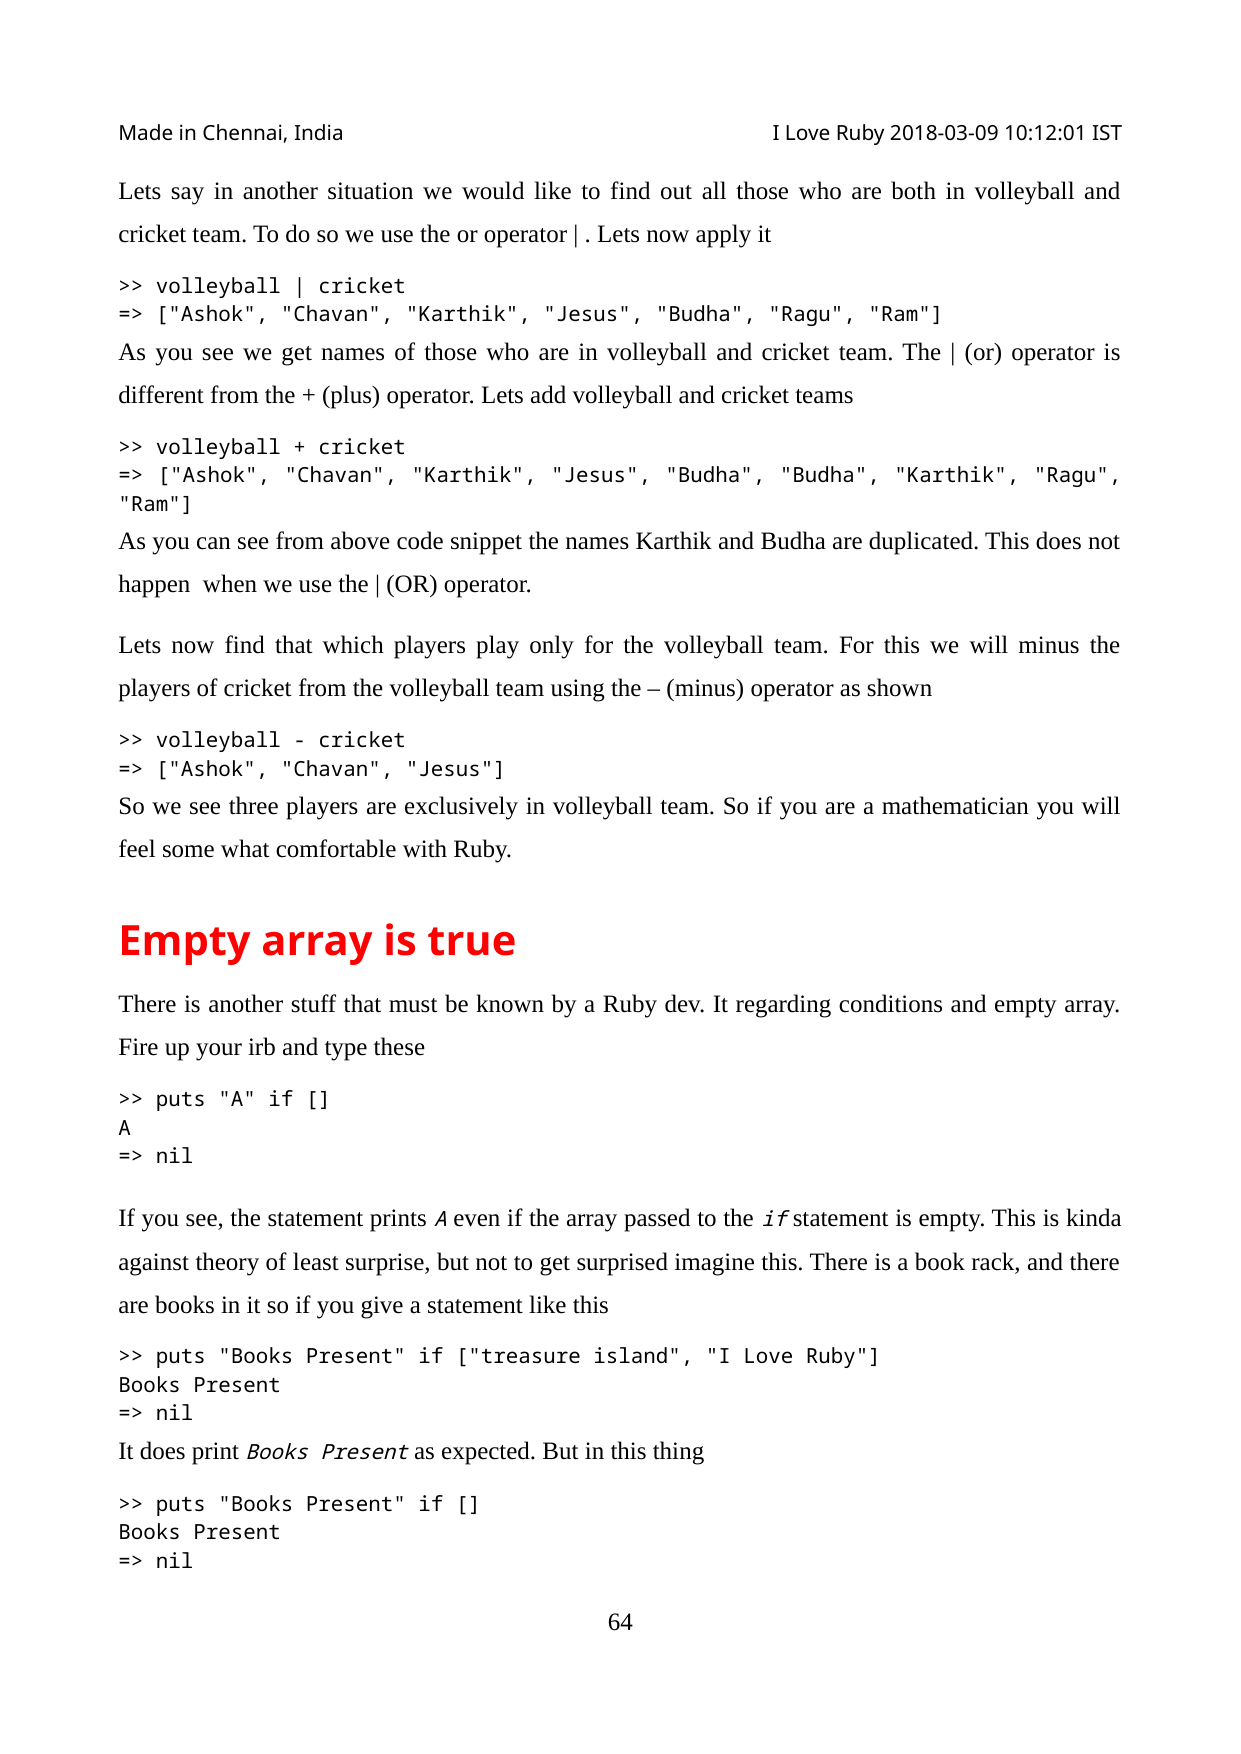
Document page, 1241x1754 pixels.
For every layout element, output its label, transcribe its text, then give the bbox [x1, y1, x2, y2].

text => ["Ashok", "Chavan", "Jesus"] [118, 754, 1122, 782]
text There is another stuff that must be known by a Ruby dev. It regarding conditions and empty array. Fire up your irb and type these [118, 989, 1122, 1061]
text So we see three players are exclusively in volleyball team. So if you are a mathematician you will feel some what comfortable with Ruby. [118, 791, 1122, 863]
subtitle Empty array is true [118, 911, 1122, 968]
text >> puts "Books Present" if [] [118, 1489, 1122, 1517]
text >> volleyball - cricket [118, 725, 1122, 754]
text Lets say in another situation we would like to find out all those who are both in volleyball and cricket team. To do so we use the or operator | . Lets now apply it [118, 176, 1122, 248]
text Lets now find that which players play only for the volleyball team. For this we will minus the players of cricket from the volleyball team using the – (minus) operator as shown [118, 630, 1122, 702]
text Books Present [118, 1517, 1122, 1546]
text >> volleyball + cricket [118, 432, 1122, 460]
text => ["Ashok", "Chavan", "Karthik", "Jesus", "Budha", "Ragu", "Ram"] [118, 299, 1122, 328]
text >> puts "Books Present" if ["treasure island", "I Love Ruby"] [118, 1342, 1122, 1370]
text => nil [118, 1398, 1122, 1427]
text >> puts "A" if [] [118, 1084, 1122, 1113]
text As you see we get names of those who are in volleyball and cricket team. The | (or) operator is different from the + (plus) operator. Lets add volleyball and cricket teams [118, 337, 1122, 409]
text => ["Ashok", "Chavan", "Karthik", "Jesus", "Budha", "Budha", "Karthik", "Ragu", "Ram"] [118, 460, 1122, 517]
text As you can see from above code snippet the names Karthik and Budha are duplicated. This does not happen when we use the | (OR) operator. [118, 526, 1122, 598]
text => nil [118, 1546, 1122, 1574]
text => nil [118, 1141, 1122, 1169]
text A [118, 1113, 1122, 1141]
text >> volleyball | cricket [118, 271, 1122, 299]
text If you see, the statement prints A even if the array passed to the if statement is empty. This is kinda against theory of least surprise, but not to get surprised imagine this. There is a book rack, and there are books in it so if you give a statement like this [118, 1203, 1122, 1318]
text It does print Books Present as expected. But in this thing [118, 1436, 1122, 1465]
text Books Present [118, 1370, 1122, 1398]
